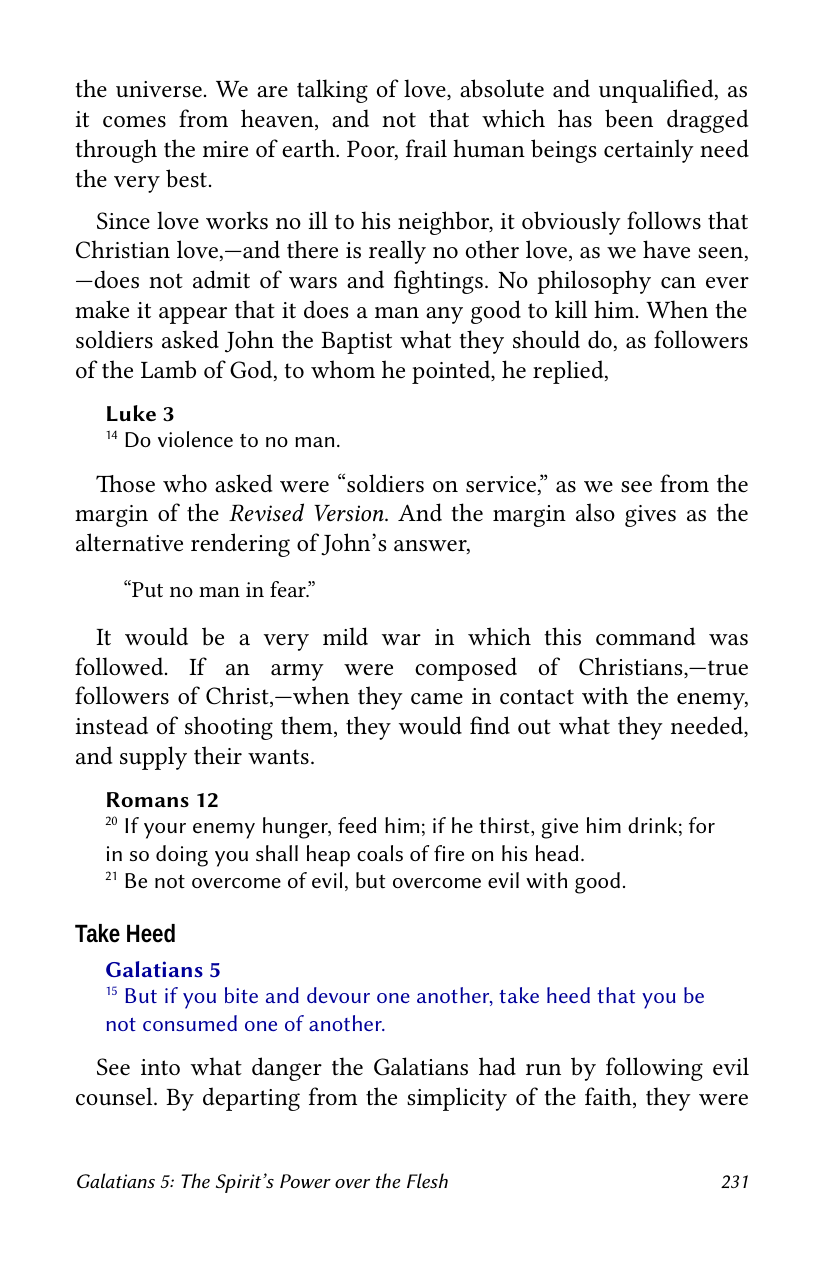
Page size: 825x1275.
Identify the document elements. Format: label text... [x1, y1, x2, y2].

text Galatians 5 [105, 957, 750, 983]
text Romans 12 [105, 787, 750, 813]
text It would be a very mild war in which this command was followed. If an army were composed of Christians,—true followers of Christ,—when they came in contact with the enemy, instead of shooting them, they would find out what they needed, and supply their wants. [75, 623, 750, 771]
text Those who asked were “soldiers on service,” as we see from the margin of the Revised Version. And the margin also gives as the alternative rendering of John’s answer, [75, 469, 750, 558]
text 14 Do violence to no man. [105, 427, 720, 453]
text See into what danger the Galatians had run by following evil counsel. By departing from the simplicity of the faith, they were [75, 1053, 750, 1111]
text Since love works no ill to his neighbor, it obviously follows that Christian love,—and there is really no other love, as we have seen,—does not admit of wars and fightings. No philosophy can ever make it appear that it does a man any good to kill him. When the soldiers asked John the Baptist what they should do, as followers of the Lamb of God, to whom he pointed, he replied, [75, 207, 750, 385]
text 15 But if you bite and devour one another, take heed that you be not consumed one of another. [105, 983, 720, 1037]
text 21 Be not overcome of evil, but overcome evil with good. [105, 868, 720, 894]
text Luke 3 [105, 401, 750, 427]
text the universe. We are talking of love, absolute and unqualified, as it comes from heaven, and not that which has been dragged through the mire of earth. Poor, frail human beings certainly need the very best. [75, 75, 750, 193]
text 20 If your enemy hunger, feed him; if he thirst, give him drink; for in so doing you shall heap coals of fire on his head. [105, 813, 720, 867]
text “Put no man in fear.” [105, 577, 720, 603]
subtitle Take Heed [75, 919, 750, 948]
